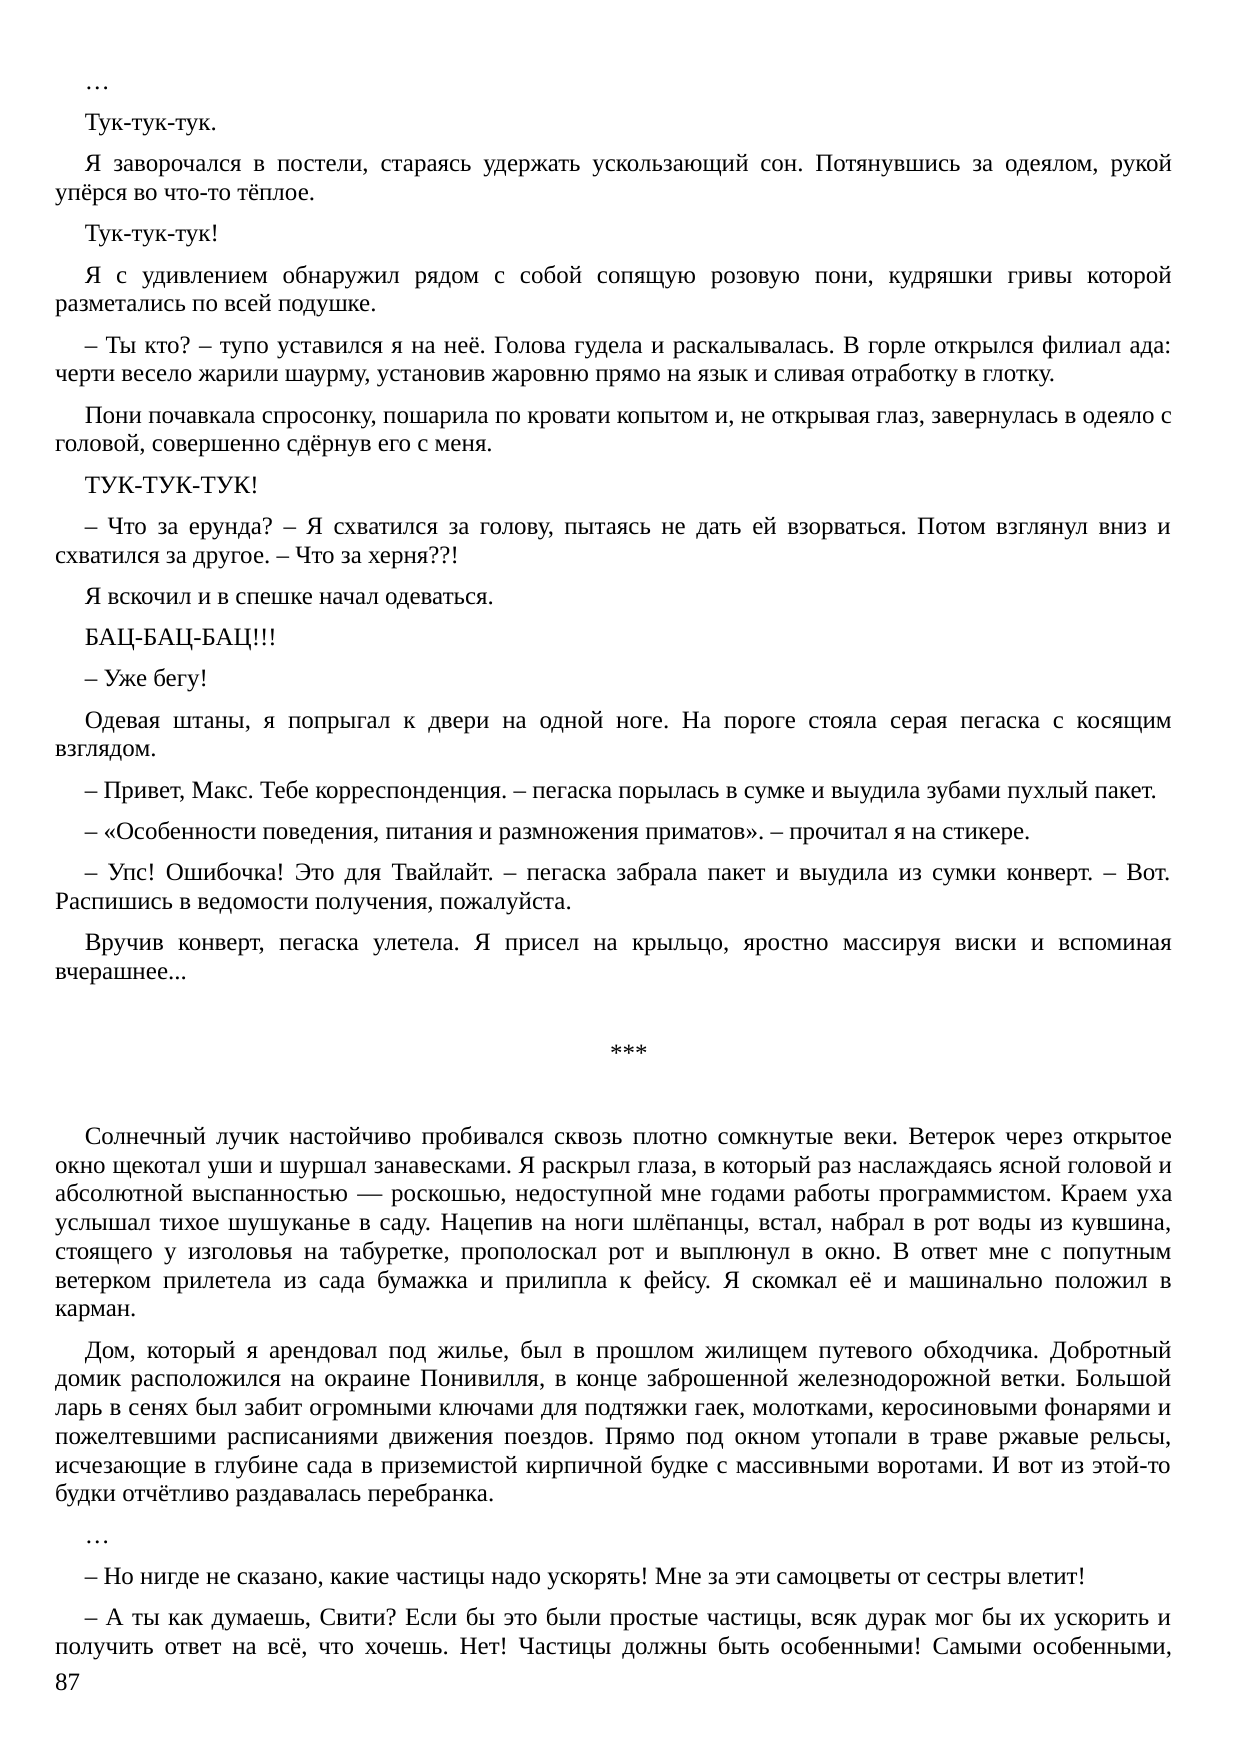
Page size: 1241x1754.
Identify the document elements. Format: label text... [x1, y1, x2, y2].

text Я с удивлением обнаружил рядом с собой сопящую розовую пони, кудряшки гривы которой разметались по всей подушке. [55, 260, 1173, 317]
text Вручив конверт, пегаска улетела. Я присел на крыльцо, яростно массируя виски и вспоминая вчерашнее... [55, 927, 1173, 985]
text Тук-тук-тук. [55, 107, 1173, 136]
text – «Особенности поведения, питания и размножения приматов». – прочитал я на стикере. [55, 816, 1173, 845]
text Дом, который я арендовал под жилье, был в прошлом жилищем путевого обходчика. Добротный домик расположился на окраине Понивилля, в конце заброшенной железнодорожной ветки. Большой ларь в сенях был забит огромными ключами для подтяжки гаек, молотками, керосиновыми фонарями и пожелтевшими расписаниями движения поездов. Прямо под окном утопали в траве ржавые рельсы, исчезающие в глубине сада в приземистой кирпичной будке с массивными воротами. И вот из этой-то будки отчётливо раздавалась перебранка. [55, 1335, 1173, 1507]
text Одевая штаны, я попрыгал к двери на одной ноге. На пороге стояла серая пегаска с косящим взглядом. [55, 705, 1173, 762]
text Солнечный лучик настойчиво пробивался сквозь плотно сомкнутые веки. Ветерок через открытое окно щекотал уши и шуршал занавесками. Я раскрыл глаза, в который раз наслаждаясь ясной головой и абсолютной выспанностью — роскошью, недоступной мне годами работы программистом. Краем уха услышал тихое шушуканье в саду. Нацепив на ноги шлёпанцы, встал, набрал в рот воды из кувшина, стоящего у изголовья на табуретке, прополоскал рот и выплюнул в окно. В ответ мне с попутным ветерком прилетела из сада бумажка и прилипла к фейсу. Я скомкал её и машинально положил в карман. [55, 1121, 1173, 1322]
text – А ты как думаешь, Свити? Если бы это были простые частицы, всяк дурак мог бы их ускорить и получить ответ на всё, что хочешь. Нет! Частицы должны быть особенными! Самыми особенными, [55, 1602, 1173, 1660]
text – Уже бегу! [55, 663, 1173, 692]
text ТУК-ТУК-ТУК! [55, 470, 1173, 498]
text Тук-тук-тук! [55, 218, 1173, 247]
text Я вскочил и в спешке начал одеваться. [55, 581, 1173, 610]
text БАЦ-БАЦ-БАЦ!!! [55, 622, 1173, 651]
text – Упс! Ошибочка! Это для Твайлайт. – пегаска забрала пакет и выудила из сумки конверт. – Вот. Распишись в ведомости получения, пожалуйста. [55, 857, 1173, 915]
text … [55, 66, 1173, 95]
text … [55, 1520, 1173, 1548]
text Я заворочался в постели, стараясь удержать ускользающий сон. Потянувшись за одеялом, рукой упёрся во что-то тёплое. [55, 148, 1173, 206]
text *** [55, 1038, 1173, 1067]
text – Что за ерунда? – Я схватился за голову, пытаясь не дать ей взорваться. Потом взглянул вниз и схватился за другое. – Что за херня??! [55, 511, 1173, 568]
text – Но нигде не сказано, какие частицы надо ускорять! Мне за эти самоцветы от сестры влетит! [55, 1561, 1173, 1590]
text – Ты кто? – тупо уставился я на неё. Голова гудела и раскалывалась. В горле открылся филиал ада: черти весело жарили шаурму, установив жаровню прямо на язык и сливая отработку в глотку. [55, 330, 1173, 387]
text – Привет, Макс. Тебе корреспонденция. – пегаска порылась в сумке и выудила зубами пухлый пакет. [55, 775, 1173, 803]
text Пони почавкала спросонку, пошарила по кровати копытом и, не открывая глаз, завернулась в одеяло с головой, совершенно сдёрнув его с меня. [55, 400, 1173, 457]
